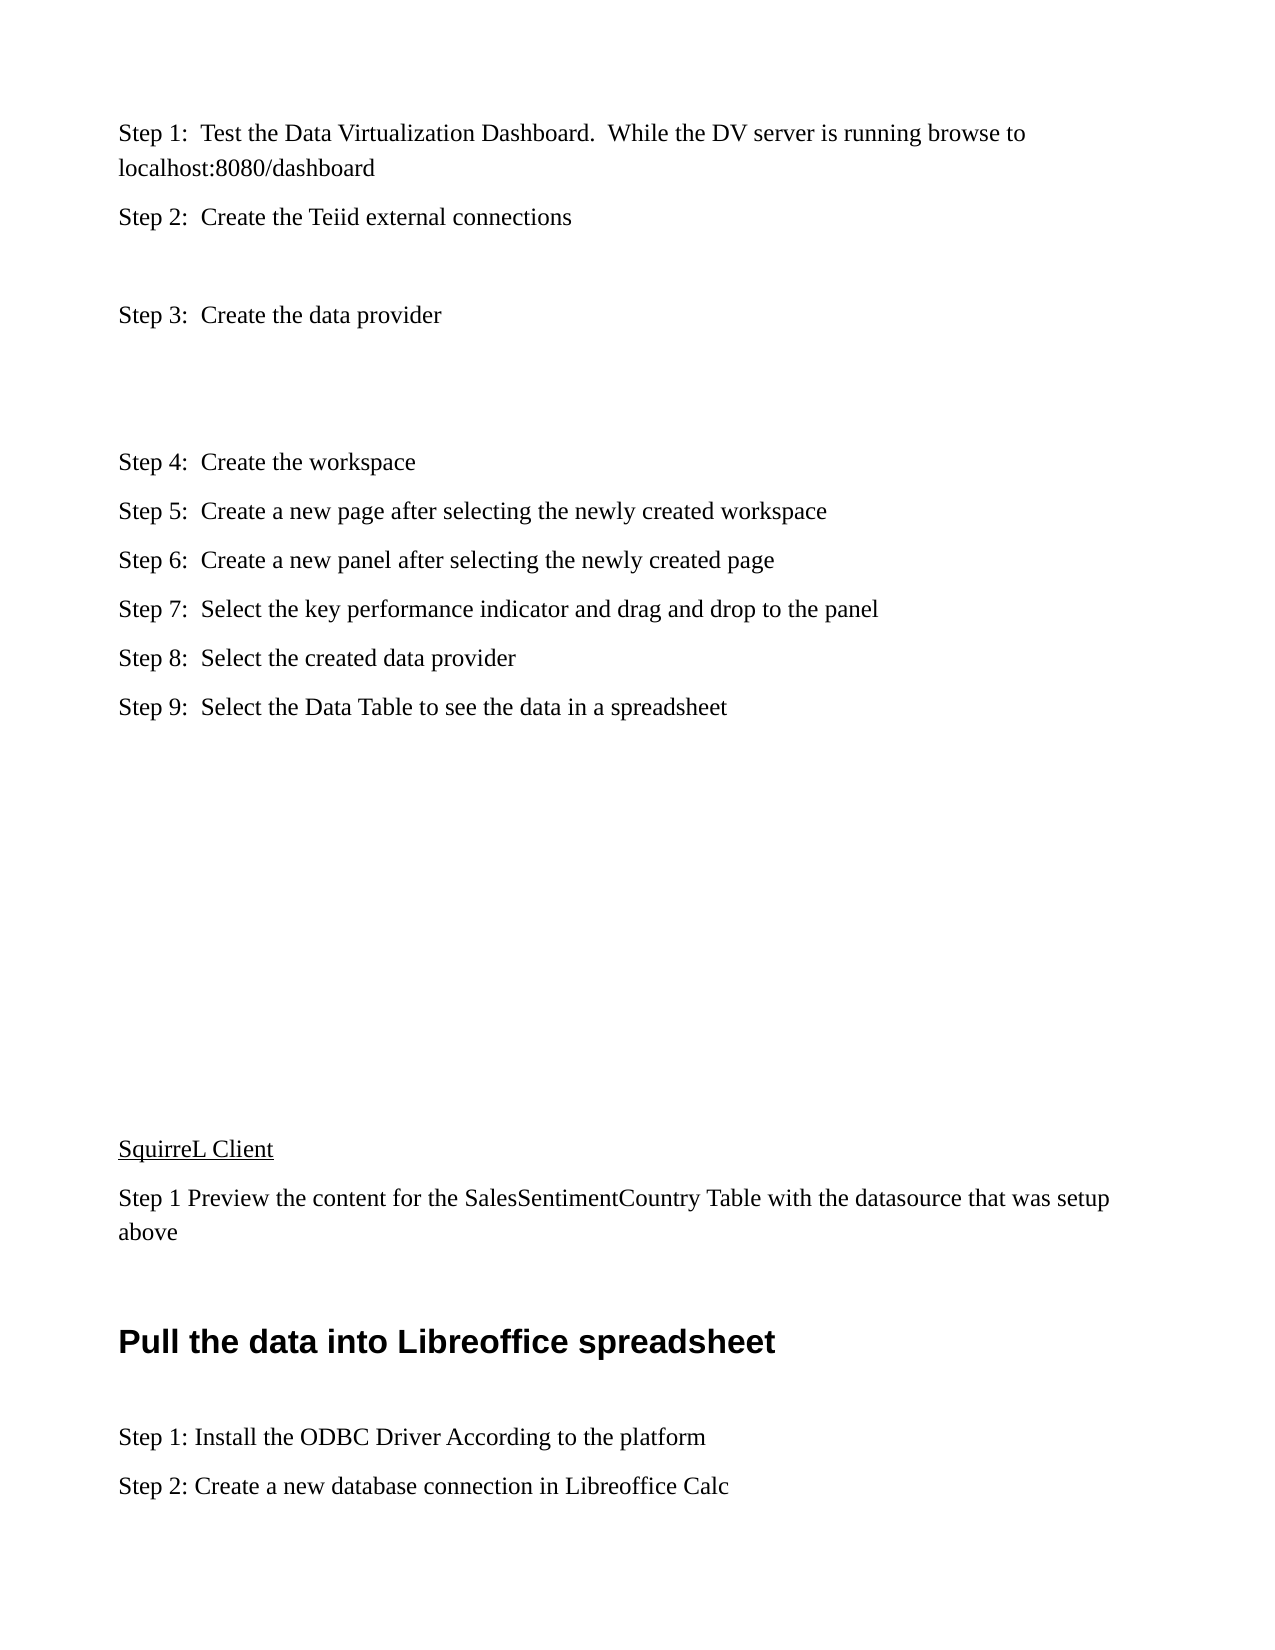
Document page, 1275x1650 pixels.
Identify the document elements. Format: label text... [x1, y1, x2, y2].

text Step 3: Create the data provider [118, 300, 1157, 328]
text Step 9: Select the Data Table to see the data in a spreadsheet [118, 692, 1157, 721]
text Step 1: Test the Data Virtualization Dashboard. While the DV server is running browse to localhost:8080/dashboard [118, 118, 1157, 181]
text Step 7: Select the key performance indicator and drag and drop to the panel [118, 594, 1157, 623]
text Step 1: Install the ODBC Driver According to the platform [118, 1422, 1157, 1451]
text Step 5: Create a new page after selecting the newly created workspace [118, 496, 1157, 525]
text Step 2: Create the Teiid external connections [118, 202, 1157, 230]
text Step 4: Create the workspace [118, 447, 1157, 476]
text Step 2: Create a new database connection in Libreoffice Calc [118, 1471, 1157, 1500]
text Step 1 Preview the content for the SalesSentimentCountry Table with the datasource that was setup above [118, 1183, 1157, 1246]
text Step 6: Create a new panel after selecting the newly created page [118, 545, 1157, 574]
text Step 8: Select the created data provider [118, 643, 1157, 672]
text SquirreL Client [118, 1134, 1157, 1163]
subtitle Pull the data into Libreoffice spreadsheet [118, 1322, 1157, 1360]
